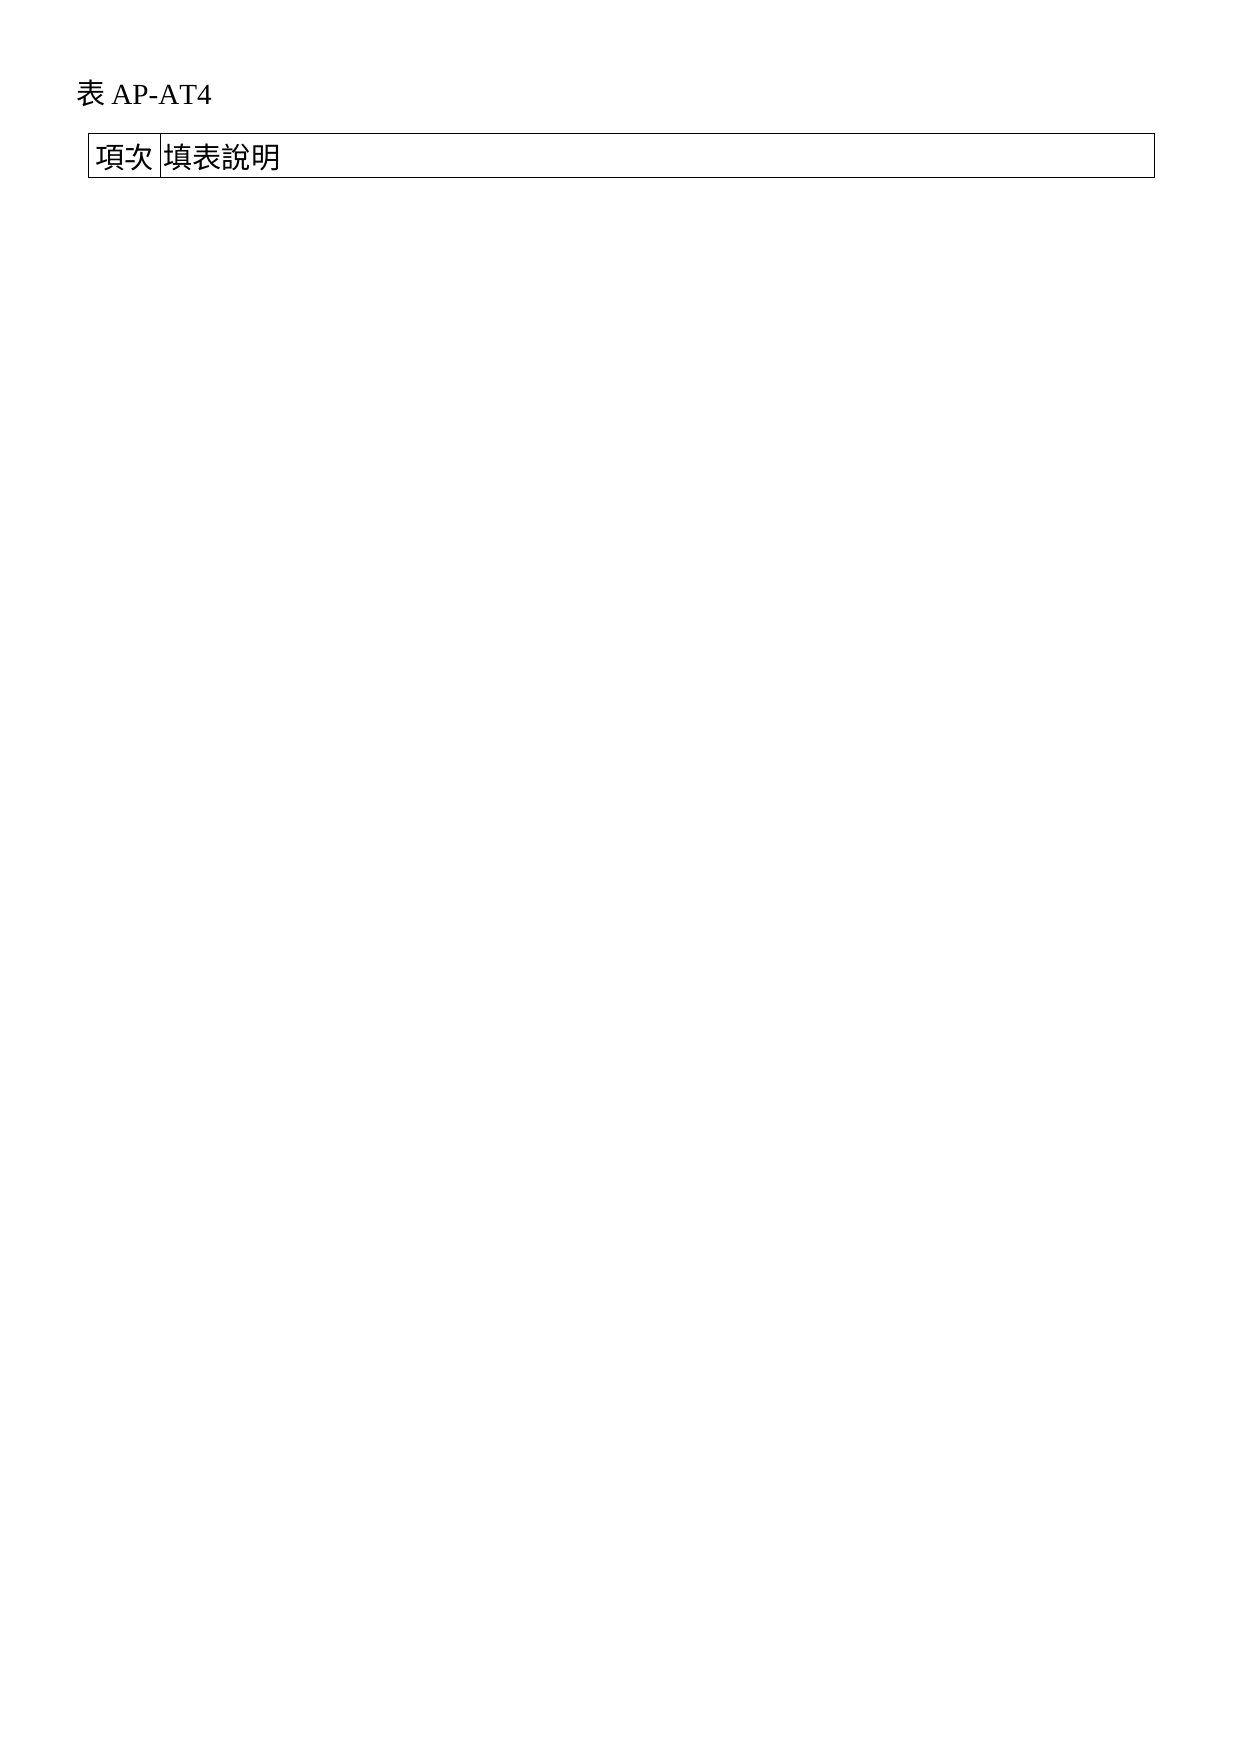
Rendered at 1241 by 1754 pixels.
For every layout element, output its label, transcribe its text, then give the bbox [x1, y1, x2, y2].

table_header 填表說明 [161, 134, 1154, 177]
text 表AP-AT4 [76, 70, 1163, 113]
table_header 項次 [89, 134, 160, 177]
